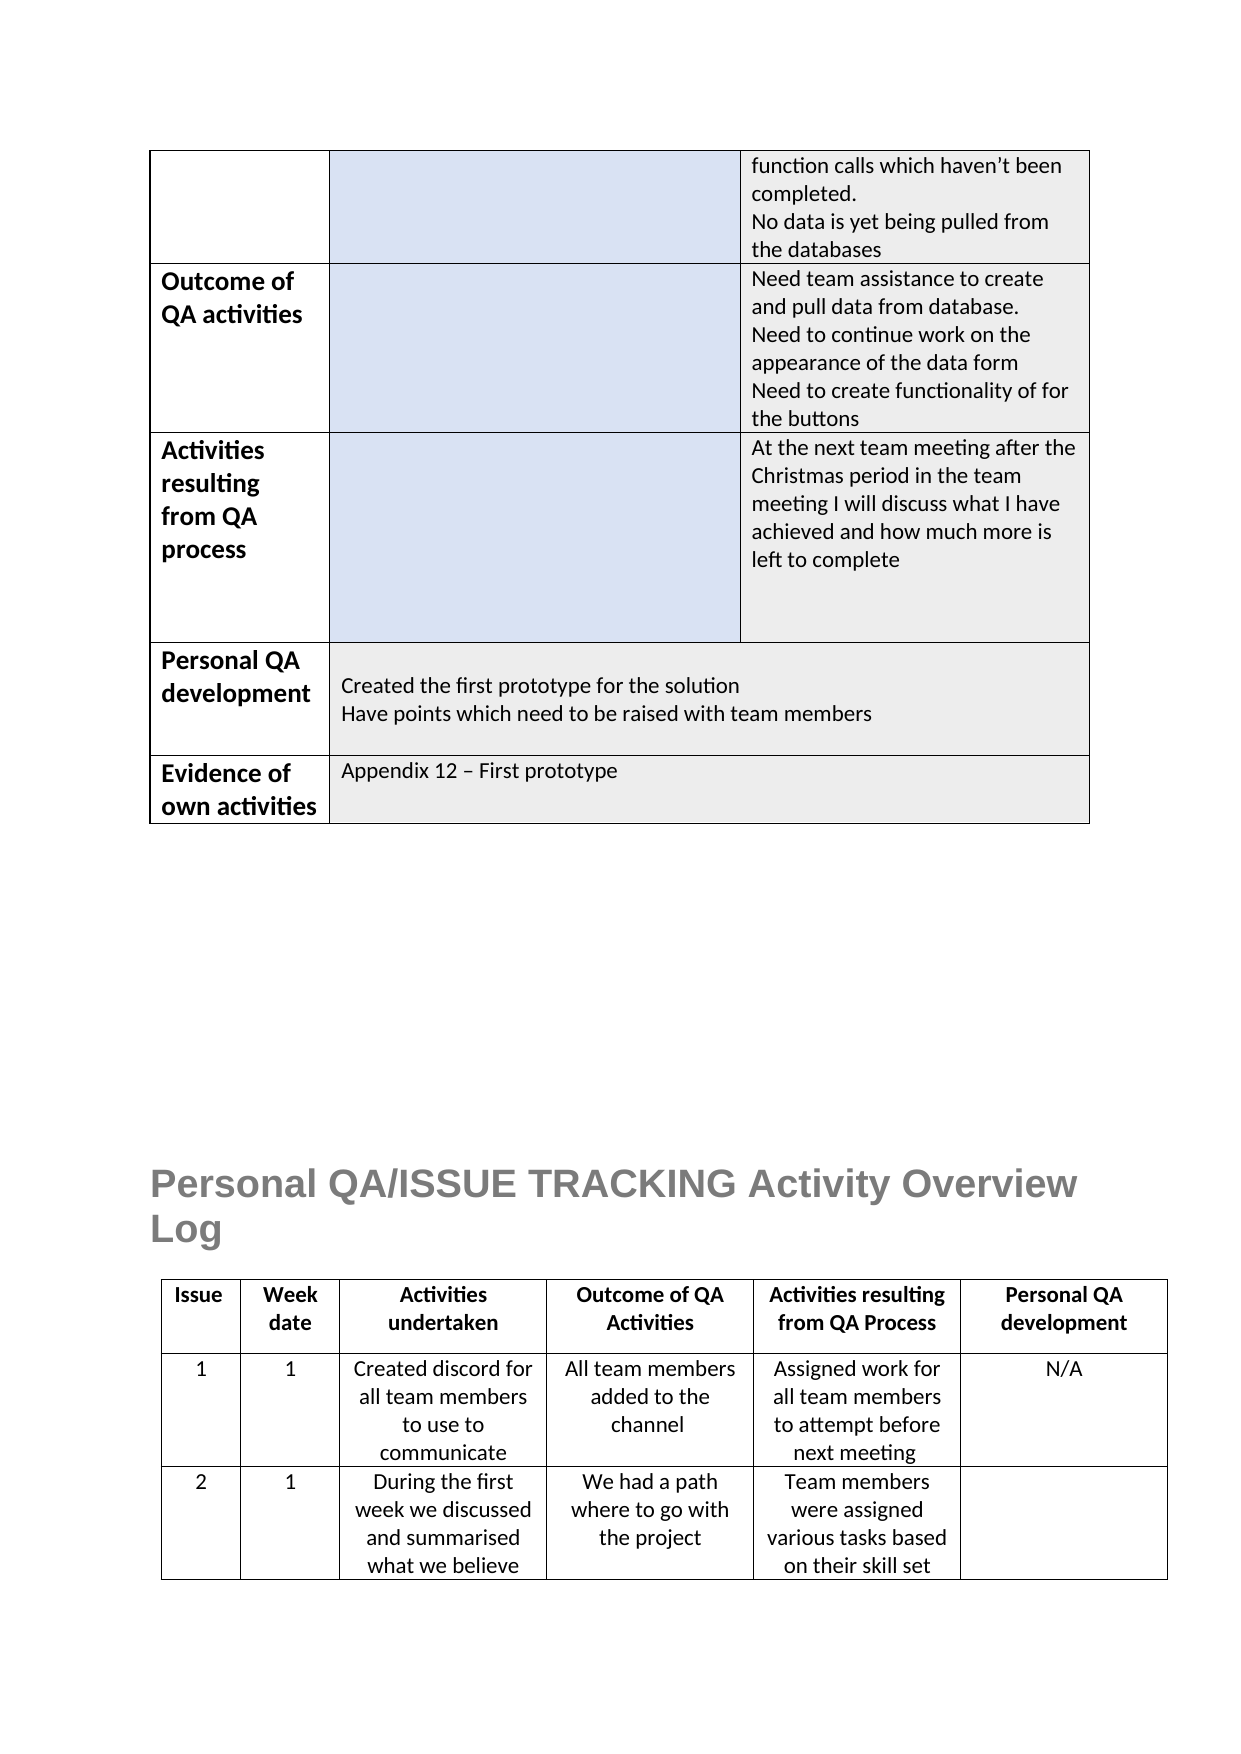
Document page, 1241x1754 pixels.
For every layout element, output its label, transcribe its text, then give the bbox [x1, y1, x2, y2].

table_cell During the first week we discussed and summarised what we believe [340, 1467, 546, 1579]
table_cell Personal QA development [151, 643, 329, 755]
table_cell At the next team meeting after the Christmas period in the team meeting I will discuss what I have achieved and how much more is left to complete [741, 433, 1089, 642]
table_cell [330, 151, 740, 263]
table_cell Assigned work for all team members to attempt before next meeting [754, 1354, 960, 1466]
table_header Activities resulting from QA Process [754, 1280, 960, 1353]
table_header Week date [241, 1280, 339, 1353]
table_header Personal QA development [961, 1280, 1167, 1353]
table_cell 2 [162, 1467, 240, 1579]
table_cell 1 [162, 1354, 240, 1466]
table_cell [330, 264, 740, 432]
table_cell All team members added to the channel [547, 1354, 753, 1466]
table_cell function calls which haven’t been completed. No data is yet being pulled from the databases [741, 151, 1089, 263]
table_cell [151, 151, 329, 263]
table_cell Outcome of QA activities [151, 264, 329, 432]
table_cell 1 [241, 1354, 339, 1466]
table_cell Created the first prototype for the solution Have points which need to be raised with team members [330, 643, 1089, 755]
subtitle Personal QA/ISSUE TRACKING Activity Overview Log [150, 1160, 1090, 1251]
table_cell 1 [241, 1467, 339, 1579]
table_cell We had a path where to go with the project [547, 1467, 753, 1579]
table_cell Evidence of own activities [151, 756, 329, 822]
table_header Issue [162, 1280, 240, 1353]
table_cell Created discord for all team members to use to communicate [340, 1354, 546, 1466]
table_cell Activities resulting from QA process [151, 433, 329, 642]
table_cell [961, 1467, 1167, 1579]
table_cell N/A [961, 1354, 1167, 1466]
table_header Outcome of QA Activities [547, 1280, 753, 1353]
table_header Activities undertaken [340, 1280, 546, 1353]
table_cell Team members were assigned various tasks based on their skill set [754, 1467, 960, 1579]
table_cell Need team assistance to create and pull data from database. Need to continue work on the appearance of the data form Need to create functionality of for the buttons [741, 264, 1089, 432]
table_cell [330, 433, 740, 642]
table_cell Appendix 12 – First prototype [330, 756, 1089, 822]
